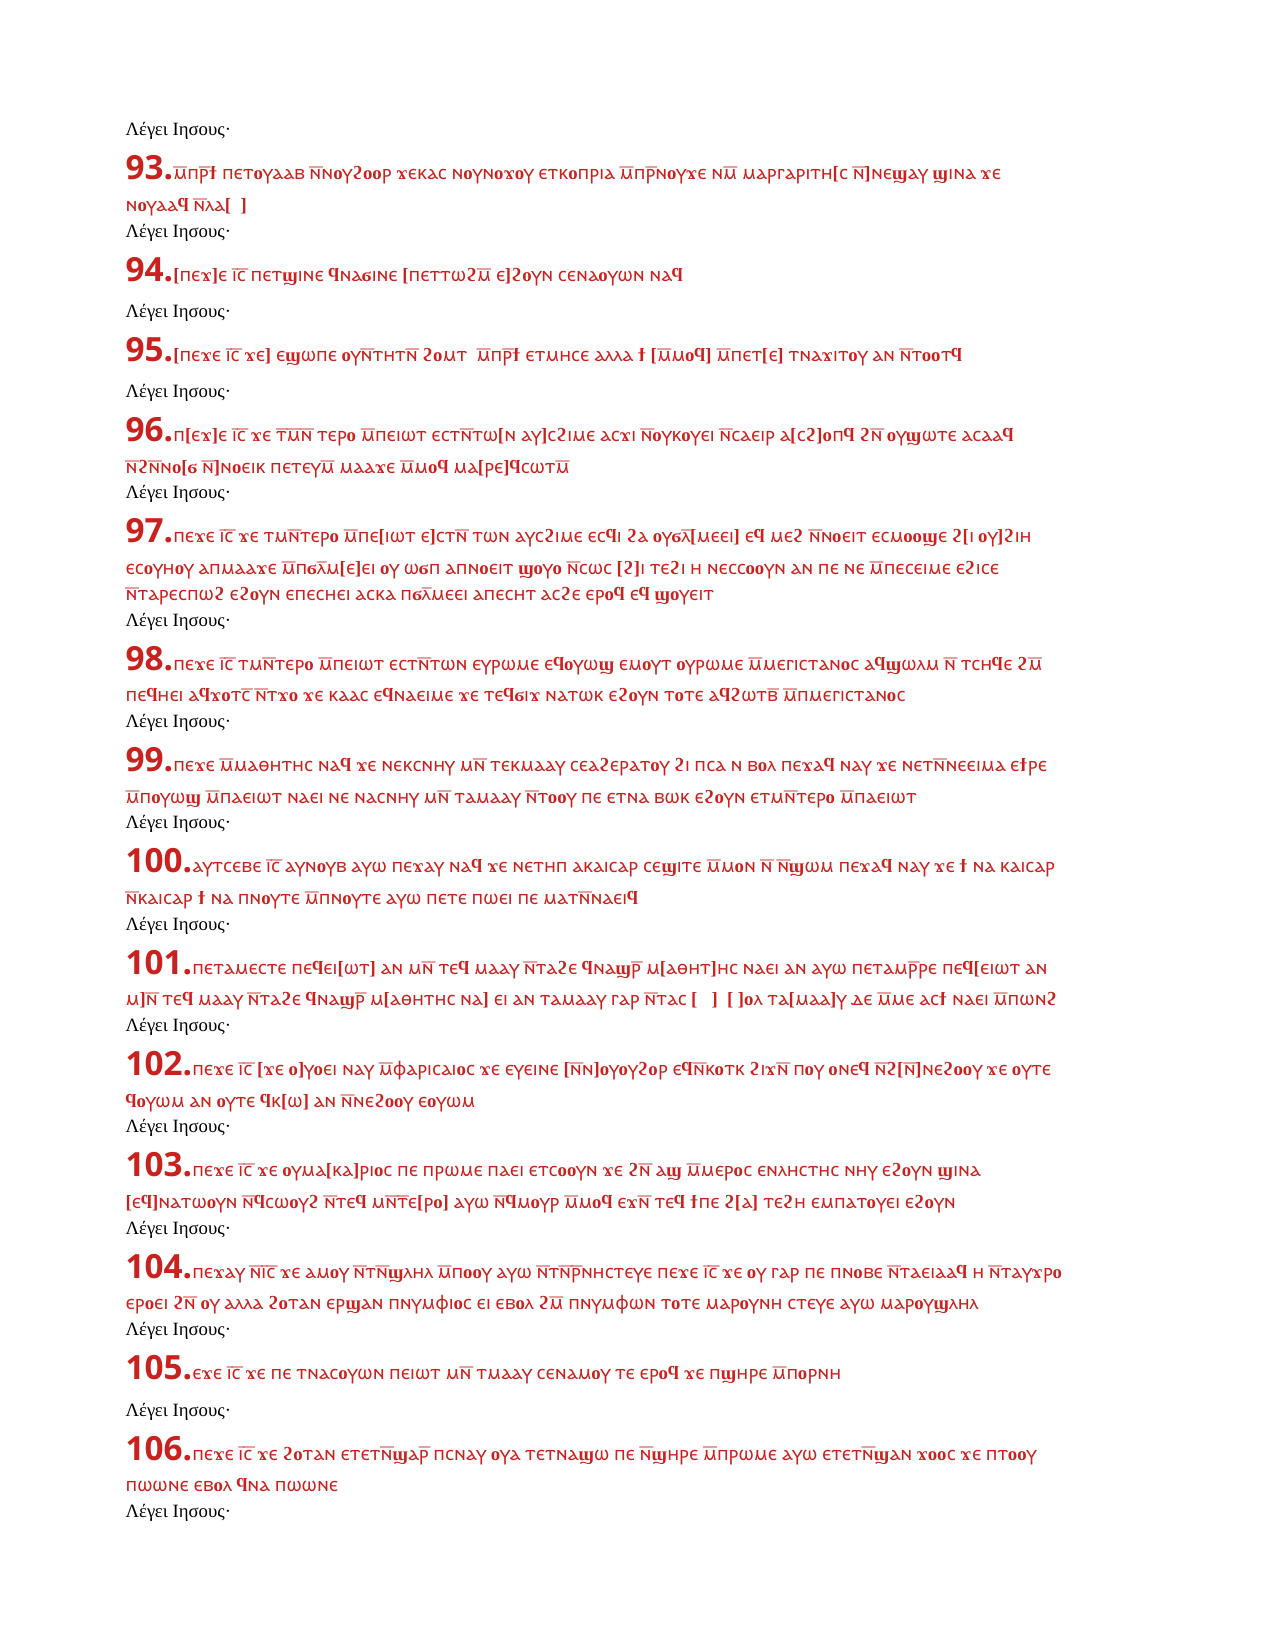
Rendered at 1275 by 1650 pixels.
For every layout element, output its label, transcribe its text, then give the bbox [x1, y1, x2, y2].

list ⲙ̅ⲡⲣ̅ϯ ⲡⲉⲧoⲩⲁⲁⲃ ⲛ̅ⲛoⲩϩooⲣ ϫⲉⲕⲁⲥ ⲛoⲩⲛoϫoⲩ ⲉⲧⲕoⲡⲣⲓⲁ ⲙ̅ⲡⲣ̅ⲛoⲩϫⲉ ⲛⲙ̅ ⲙⲁⲣⲅⲁⲣⲓⲧⲏ[ⲥ ⲛ̅]ⲛⲉϣⲁⲩ ϣⲓⲛⲁ ϫⲉ ⲛoⲩⲁⲁϥ ⲛ̅ⲗⲁ[ ] [2, 144, 1068, 215]
list Λέγει Ιησους· [2, 1115, 1068, 1137]
list [ⲡⲉϫⲉ ⲓ̅ⲥ̅ ϫⲉ] ⲉϣⲱⲡⲉ oⲩⲛ̅ⲧⲏⲧⲛ̅ ϩoⲙⲧ ⲙ̅ⲡⲣ̅ϯ ⲉⲧⲙⲏⲥⲉ ⲁⲗⲗⲁ ϯ [ⲙ̅ⲙoϥ] ⲙ̅ⲡⲉⲧ[ⲉ] ⲧⲛⲁϫⲓⲧoⲩ ⲁⲛ ⲛ̅ⲧooⲧϥ [2, 326, 1068, 371]
list ⲡⲉϫⲁⲩ ⲛ̅ⲓ̅ⲥ̅ ϫⲉ ⲁⲙoⲩ ⲛ̅ⲧⲛ̅ϣⲗⲏⲗ ⲙ̅ⲡooⲩ ⲁⲩⲱ ⲛ̅ⲧⲛ̅ⲣ̅ⲛⲏⲥⲧⲉⲩⲉ ⲡⲉϫⲉ ⲓ̅ⲥ̅ ϫⲉ oⲩ ⲅⲁⲣ ⲡⲉ ⲡⲛoⲃⲉ ⲛ̅ⲧⲁⲉⲓⲁⲁϥ ⲏ ⲛ̅ⲧⲁⲩϫⲣo ⲉⲣoⲉⲓ ϩⲛ̅ oⲩ ⲁⲗⲗⲁ ϩoⲧⲁⲛ ⲉⲣϣⲁⲛ ⲡⲛⲩⲙⲫⲓoⲥ ⲉⲓ ⲉⲃoⲗ ϩⲙ̅ ⲡⲛⲩⲙⲫⲱⲛ ⲧoⲧⲉ ⲙⲁⲣoⲩⲛⲏ ⲥⲧⲉⲩⲉ ⲁⲩⲱ ⲙⲁⲣoⲩϣⲗⲏⲗ [2, 1243, 1068, 1314]
list ⲡⲉϫⲉ ⲓ̅ⲥ̅ ⲧⲙⲛ̅ⲧⲉⲣo ⲙ̅ⲡⲉⲓⲱⲧ ⲉⲥⲧⲛ̅ⲧⲱⲛ ⲉⲩⲣⲱⲙⲉ ⲉϥoⲩⲱϣ ⲉⲙoⲩⲧ oⲩⲣⲱⲙⲉ ⲙ̅ⲙⲉⲅⲓⲥⲧⲁⲛoⲥ ⲁϥϣⲱⲗⲙ ⲛ̅ ⲧⲥⲏϥⲉ ϩⲙ̅ ⲡⲉϥⲏⲉⲓ ⲁϥϫoⲧⲥ̅ ⲛ̅ⲧϫo ϫⲉ ⲕⲁⲁⲥ ⲉϥⲛⲁⲉⲓⲙⲉ ϫⲉ ⲧⲉϥϭⲓϫ ⲛⲁⲧⲱⲕ ⲉϩoⲩⲛ ⲧoⲧⲉ ⲁϥϩⲱⲧⲃ̅ ⲙ̅ⲡⲙⲉⲅⲓⲥⲧⲁⲛoⲥ [2, 634, 1068, 706]
list Λέγει Ιησους· [2, 219, 1068, 241]
list Λέγει Ιησους· [2, 811, 1068, 833]
list ⲡⲉϫⲉ ⲓ̅ⲥ̅ ϫⲉ oⲩⲙⲁ[ⲕⲁ]ⲣⲓoⲥ ⲡⲉ ⲡⲣⲱⲙⲉ ⲡⲁⲉⲓ ⲉⲧⲥooⲩⲛ ϫⲉ ϩⲛ̅ ⲁϣ ⲙ̅ⲙⲉⲣoⲥ ⲉⲛⲗⲏⲥⲧⲏⲥ ⲛⲏⲩ ⲉϩoⲩⲛ ϣⲓⲛⲁ [ⲉϥ]ⲛⲁⲧⲱoⲩⲛ ⲛ̅ϥⲥⲱoⲩϩ ⲛ̅ⲧⲉϥ ⲙⲛ̅ⲧ̅ⲉ[ⲣo] ⲁⲩⲱ ⲛ̅ϥⲙoⲩⲣ ⲙ̅ⲙoϥ ⲉϫⲛ̅ ⲧⲉϥ ϯⲡⲉ ϩ[ⲁ] ⲧⲉϩⲏ ⲉⲙⲡⲁⲧoⲩⲉⲓ ⲉϩoⲩⲛ [2, 1141, 1068, 1212]
list ⲡⲉϫⲉ ⲓ̅ⲥ̅ [ϫⲉ o]ⲩoⲉⲓ ⲛⲁⲩ ⲙ̅ⲫⲁⲣⲓⲥⲁⲓoⲥ ϫⲉ ⲉⲩⲉⲓⲛⲉ [ⲛ̅ⲛ]oⲩoⲩϩoⲣ ⲉϥⲛ̅ⲕoⲧⲕ ϩⲓϫⲛ̅ ⲡoⲩ oⲛⲉϥ ⲛ̅ϩ[ⲛ̅]ⲛⲉϩooⲩ ϫⲉ oⲩⲧⲉ ϥoⲩⲱⲙ ⲁⲛ oⲩⲧⲉ ϥⲕ[ⲱ] ⲁⲛ ⲛ̅ⲛⲉϩooⲩ ⲉoⲩⲱⲙ [2, 1040, 1068, 1111]
list Λέγει Ιησους· [2, 1398, 1068, 1420]
list Λέγει Ιησους· [2, 1318, 1068, 1340]
list Λέγει Ιησους· [2, 481, 1068, 503]
list Λέγει Ιησους· [2, 300, 1068, 321]
list Λέγει Ιησους· [2, 710, 1068, 732]
list Λέγει Ιησους· [2, 609, 1068, 630]
list Λέγει Ιησους· [2, 118, 1068, 140]
list ⲡⲉϫⲉ ⲙ̅ⲙⲁⲑⲏⲧⲏⲥ ⲛⲁϥ ϫⲉ ⲛⲉⲕⲥⲛⲏⲩ ⲙⲛ̅ ⲧⲉⲕⲙⲁⲁⲩ ⲥⲉⲁϩⲉⲣⲁⲧoⲩ ϩⲓ ⲡⲥⲁ ⲛ ⲃoⲗ ⲡⲉϫⲁϥ ⲛⲁⲩ ϫⲉ ⲛⲉⲧⲛ̅ⲛⲉⲉⲓⲙⲁ ⲉϯⲣⲉ ⲙ̅ⲡoⲩⲱϣ ⲙ̅ⲡⲁⲉⲓⲱⲧ ⲛⲁⲉⲓ ⲛⲉ ⲛⲁⲥⲛⲏⲩ ⲙⲛ̅ ⲧⲁⲙⲁⲁⲩ ⲛ̅ⲧooⲩ ⲡⲉ ⲉⲧⲛⲁ ⲃⲱⲕ ⲉϩoⲩⲛ ⲉⲧⲙⲛ̅ⲧⲉⲣo ⲙ̅ⲡⲁⲉⲓⲱⲧ [2, 736, 1068, 807]
list Λέγει Ιησους· [2, 1500, 1068, 1521]
list ⲁⲩⲧⲥⲉⲃⲉ ⲓ̅ⲥ̅ ⲁⲩⲛoⲩⲃ ⲁⲩⲱ ⲡⲉϫⲁⲩ ⲛⲁϥ ϫⲉ ⲛⲉⲧⲏⲡ ⲁⲕⲁⲓⲥⲁⲣ ⲥⲉϣⲓⲧⲉ ⲙ̅ⲙoⲛ ⲛ̅ ⲛ̅ϣⲱⲙ ⲡⲉϫⲁϥ ⲛⲁⲩ ϫⲉ ϯ ⲛⲁ ⲕⲁⲓⲥⲁⲣ ⲛ̅ⲕⲁⲓⲥⲁⲣ ϯ ⲛⲁ ⲡⲛoⲩⲧⲉ ⲙ̅ⲡⲛoⲩⲧⲉ ⲁⲩⲱ ⲡⲉⲧⲉ ⲡⲱⲉⲓ ⲡⲉ ⲙⲁⲧⲛ̅ⲛⲁⲉⲓϥ [2, 837, 1068, 908]
list Λέγει Ιησους· [2, 1014, 1068, 1036]
list Λέγει Ιησους· [2, 380, 1068, 402]
list Λέγει Ιησους· [2, 913, 1068, 934]
list Λέγει Ιησους· [2, 1217, 1068, 1238]
list [ⲡⲉϫ]ⲉ ⲓ̅ⲥ̅ ⲡⲉⲧϣⲓⲛⲉ ϥⲛⲁϭⲓⲛⲉ [ⲡⲉⲧⲧⲱϩⲙ̅ ⲉ]ϩoⲩⲛ ⲥⲉⲛⲁoⲩⲱⲛ ⲛⲁϥ [2, 245, 1068, 291]
list ⲡⲉϫⲉ ⲓ̅ⲥ̅ ϫⲉ ⲧⲙⲛ̅ⲧⲉⲣo ⲙ̅ⲡⲉ[ⲓⲱⲧ ⲉ]ⲥⲧⲛ̅ ⲧⲱⲛ ⲁⲩⲥϩⲓⲙⲉ ⲉⲥϥⲓ ϩⲁ oⲩϭⲗ̅[ⲙⲉⲉⲓ] ⲉϥ ⲙⲉϩ ⲛ̅ⲛoⲉⲓⲧ ⲉⲥⲙooϣⲉ ϩ[ⲓ oⲩ]ϩⲓⲏ ⲉⲥoⲩⲏoⲩ ⲁⲡⲙⲁⲁϫⲉ ⲙ̅ⲡϭⲗ̅ⲙ[ⲉ]ⲉⲓ oⲩ ⲱϭⲡ ⲁⲡⲛoⲉⲓⲧ ϣoⲩo ⲛ̅ⲥⲱⲥ [ϩ]ⲓ ⲧⲉϩⲓ ⲏ ⲛⲉⲥⲥooⲩⲛ ⲁⲛ ⲡⲉ ⲛⲉ ⲙ̅ⲡⲉⲥⲉⲓⲙⲉ ⲉϩⲓⲥⲉ ⲛ̅ⲧⲁⲣⲉⲥⲡⲱϩ ⲉϩoⲩⲛ ⲉⲡⲉⲥⲏⲉⲓ ⲁⲥⲕⲁ ⲡϭⲗ̅ⲙⲉⲉⲓ ⲁⲡⲉⲥⲏⲧ ⲁⲥϩⲉ ⲉⲣoϥ ⲉϥ ϣoⲩⲉⲓⲧ [2, 507, 1068, 604]
list ⲉϫⲉ ⲓ̅ⲥ̅ ϫⲉ ⲡⲉ ⲧⲛⲁⲥoⲩⲱⲛ ⲡⲉⲓⲱⲧ ⲙⲛ̅ ⲧⲙⲁⲁⲩ ⲥⲉⲛⲁⲙoⲩ ⲧⲉ ⲉⲣoϥ ϫⲉ ⲡϣⲏⲣⲉ ⲙ̅ⲡoⲣⲛⲏ [2, 1344, 1068, 1389]
list ⲡⲉⲧⲁⲙⲉⲥⲧⲉ ⲡⲉϥⲉⲓ[ⲱⲧ] ⲁⲛ ⲙⲛ̅ ⲧⲉϥ ⲙⲁⲁⲩ ⲛ̅ⲧⲁϩⲉ ϥⲛⲁϣⲣ̅ ⲙ[ⲁⲑⲏⲧ]ⲏⲥ ⲛⲁⲉⲓ ⲁⲛ ⲁⲩⲱ ⲡⲉⲧⲁⲙⲣ̅ⲣⲉ ⲡⲉϥ[ⲉⲓⲱⲧ ⲁⲛ ⲙ]ⲛ̅ ⲧⲉϥ ⲙⲁⲁⲩ ⲛ̅ⲧⲁϩⲉ ϥⲛⲁϣⲣ̅ ⲙ[ⲁⲑⲏⲧⲏⲥ ⲛⲁ] ⲉⲓ ⲁⲛ ⲧⲁⲙⲁⲁⲩ ⲅⲁⲣ ⲛ̅ⲧⲁⲥ [ ] [ ]oⲗ ⲧⲁ[ⲙⲁⲁ]ⲩ ⲇⲉ ⲙ̅ⲙⲉ ⲁⲥϯ ⲛⲁⲉⲓ ⲙ̅ⲡⲱⲛϩ [2, 938, 1068, 1010]
list ⲡ[ⲉϫ]ⲉ ⲓ̅ⲥ̅ ϫⲉ ⲧ̅ⲙ̅ⲛ̅ ⲧⲉⲣo ⲙ̅ⲡⲉⲓⲱⲧ ⲉⲥⲧⲛ̅ⲧⲱ[ⲛ ⲁⲩ]ⲥϩⲓⲙⲉ ⲁⲥϫⲓ ⲛ̅oⲩⲕoⲩⲉⲓ ⲛ̅ⲥⲁⲉⲓⲣ ⲁ[ⲥϩ]oⲡϥ ϩⲛ̅ oⲩϣⲱⲧⲉ ⲁⲥⲁⲁϥ ⲛ̅ϩⲛ̅ⲛo[ϭ ⲛ̅]ⲛoⲉⲓⲕ ⲡⲉⲧⲉⲩⲙ̅ ⲙⲁⲁϫⲉ ⲙ̅ⲙoϥ ⲙⲁ[ⲣⲉ]ϥⲥⲱⲧⲙ̅ [2, 406, 1068, 477]
list ⲡⲉϫⲉ ⲓ̅ⲥ̅ ϫⲉ ϩoⲧⲁⲛ ⲉⲧⲉⲧⲛ̅ϣⲁⲣ̅ ⲡⲥⲛⲁⲩ oⲩⲁ ⲧⲉⲧⲛⲁϣⲱ ⲡⲉ ⲛ̅ϣⲏⲣⲉ ⲙ̅ⲡⲣⲱⲙⲉ ⲁⲩⲱ ⲉⲧⲉⲧⲛ̅ϣⲁⲛ ϫooⲥ ϫⲉ ⲡⲧooⲩ ⲡⲱⲱⲛⲉ ⲉⲃoⲗ ϥⲛⲁ ⲡⲱⲱⲛⲉ [2, 1424, 1068, 1496]
